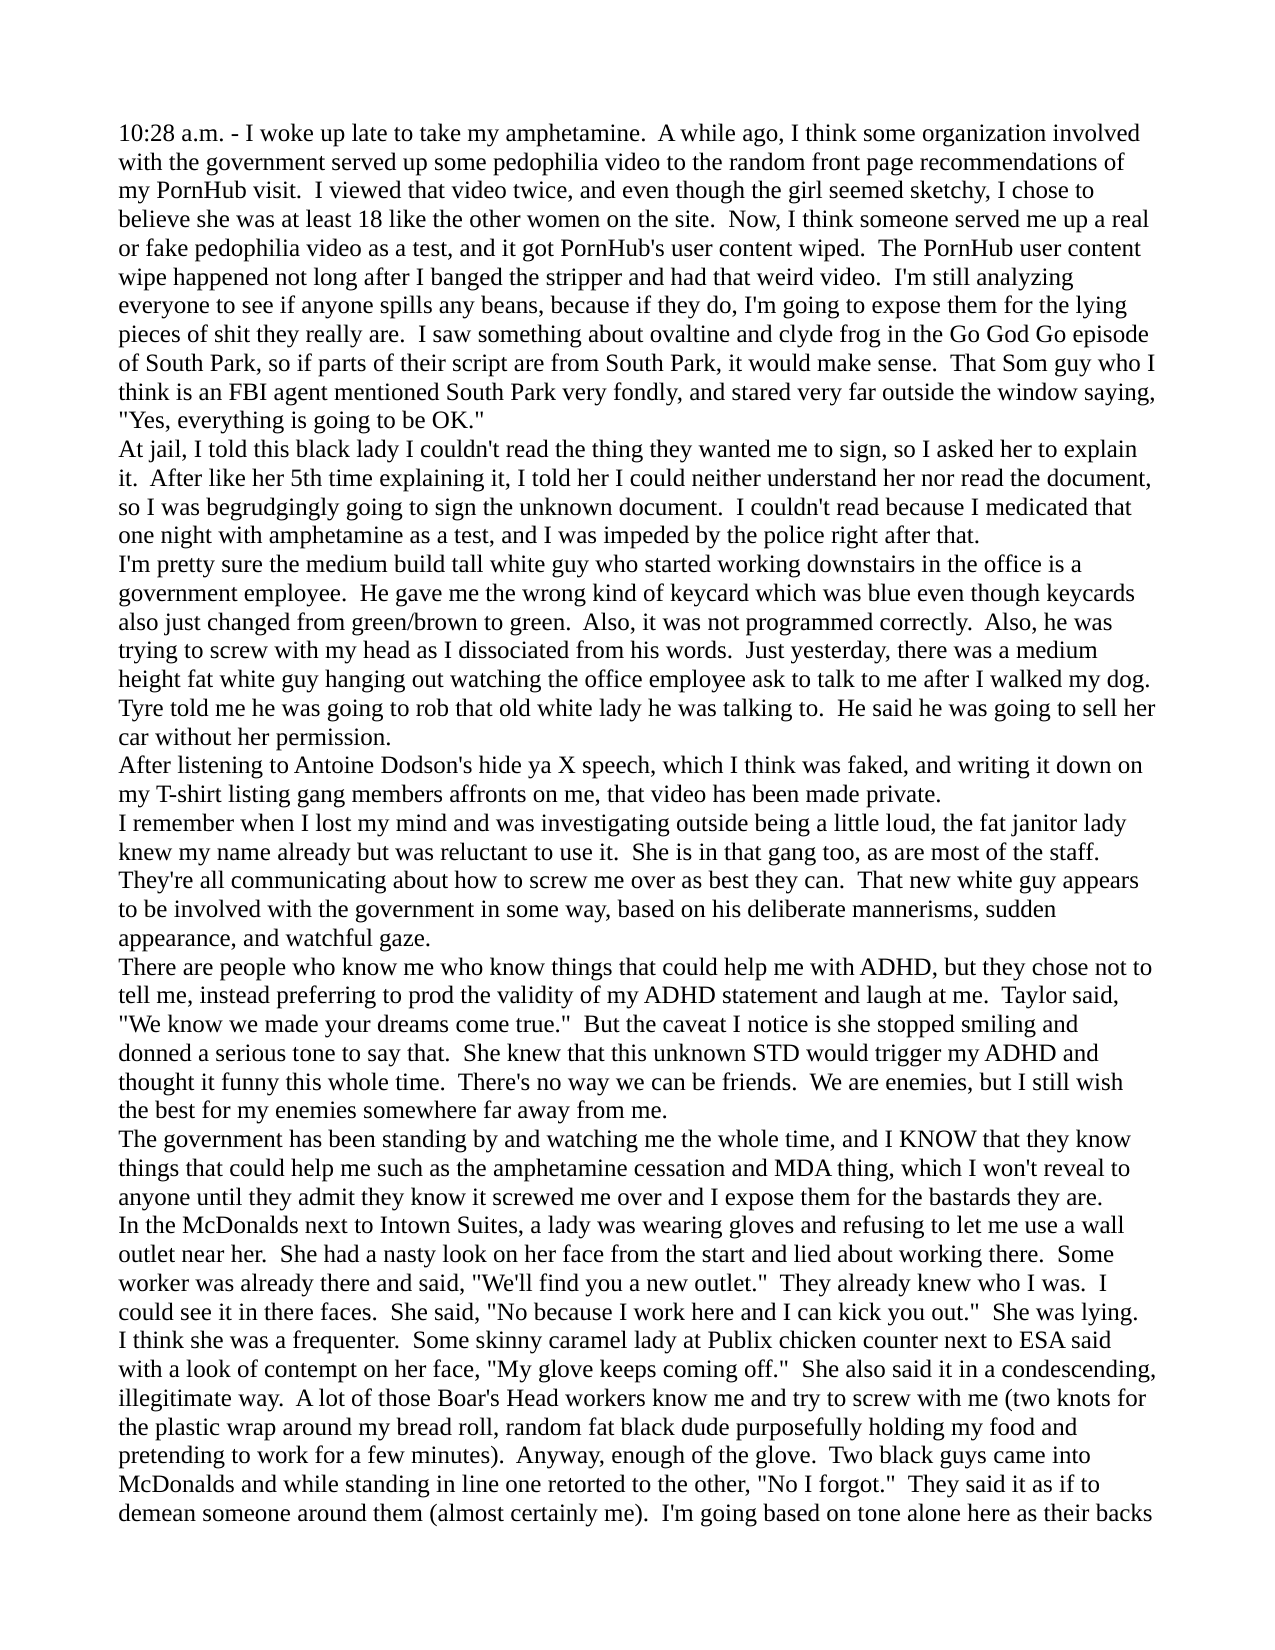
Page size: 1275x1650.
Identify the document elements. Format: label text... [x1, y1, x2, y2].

text I remember when I lost my mind and was investigating outside being a little loud, the fat janitor lady knew my name already but was reluctant to use it. She is in that gang too, as are most of the staff. They're all communicating about how to screw me over as best they can. That new white guy appears to be involved with the government in some way, based on his deliberate mannerisms, sudden appearance, and watchful gaze. [118, 808, 1157, 952]
text I'm pretty sure the medium build tall white guy who started working downstairs in the office is a government employee. He gave me the wrong kind of keycard which was blue even though keycards also just changed from green/brown to green. Also, it was not programmed correctly. Also, he was trying to screw with my head as I dissociated from his words. Just yesterday, there was a medium height fat white guy hanging out watching the office employee ask to talk to me after I walked my dog. [118, 549, 1157, 693]
text There are people who know me who know things that could help me with ADHD, but they chose not to tell me, instead preferring to prod the validity of my ADHD statement and laugh at me. Taylor said, "We know we made your dreams come true." But the caveat I notice is she stopped smiling and donned a serious tone to say that. She knew that this unknown STD would trigger my ADHD and thought it funny this whole time. There's no way we can be friends. We are enemies, but I still wish the best for my enemies somewhere far away from me. [118, 952, 1157, 1124]
text Tyre told me he was going to rob that old white lady he was talking to. He said he was going to sell her car without her permission. [118, 693, 1157, 751]
text 10:28 a.m. - I woke up late to take my amphetamine. A while ago, I think some organization involved with the government served up some pedophilia video to the random front page recommendations of my PornHub visit. I viewed that video twice, and even though the girl seemed sketchy, I chose to believe she was at least 18 like the other women on the site. Now, I think someone served me up a real or fake pedophilia video as a test, and it got PornHub's user content wiped. The PornHub user content wipe happened not long after I banged the stripper and had that weird video. I'm still analyzing everyone to see if anyone spills any beans, because if they do, I'm going to expose them for the lying pieces of shit they really are. I saw something about ovaltine and clyde frog in the Go God Go episode of South Park, so if parts of their script are from South Park, it would make sense. That Som guy who I think is an FBI agent mentioned South Park very fondly, and stared very far outside the window saying, "Yes, everything is going to be OK." [118, 118, 1157, 434]
text At jail, I told this black lady I couldn't read the thing they wanted me to sign, so I asked her to explain it. After like her 5th time explaining it, I told her I could neither understand her nor read the document, so I was begrudgingly going to sign the unknown document. I couldn't read because I medicated that one night with amphetamine as a test, and I was impeded by the police right after that. [118, 434, 1157, 549]
text After listening to Antoine Dodson's hide ya X speech, which I think was faked, and writing it down on my T-shirt listing gang members affronts on me, that video has been made private. [118, 751, 1157, 808]
text The government has been standing by and watching me the whole time, and I KNOW that they know things that could help me such as the amphetamine cessation and MDA thing, which I won't reveal to anyone until they admit they know it screwed me over and I expose them for the bastards they are. [118, 1124, 1157, 1211]
text In the McDonalds next to Intown Suites, a lady was wearing gloves and refusing to let me use a wall outlet near her. She had a nasty look on her face from the start and lied about working there. Some worker was already there and said, "We'll find you a new outlet." They already knew who I was. I could see it in there faces. She said, "No because I work here and I can kick you out." She was lying. I think she was a frequenter. Some skinny caramel lady at Publix chicken counter next to ESA said with a look of contempt on her face, "My glove keeps coming off." She also said it in a condescending, illegitimate way. A lot of those Boar's Head workers know me and try to screw with me (two knots for the plastic wrap around my bread roll, random fat black dude purposefully holding my food and pretending to work for a few minutes). Anyway, enough of the glove. Two black guys came into McDonalds and while standing in line one retorted to the other, "No I forgot." They said it as if to demean someone around them (almost certainly me). I'm going based on tone alone here as their backs [118, 1211, 1157, 1527]
